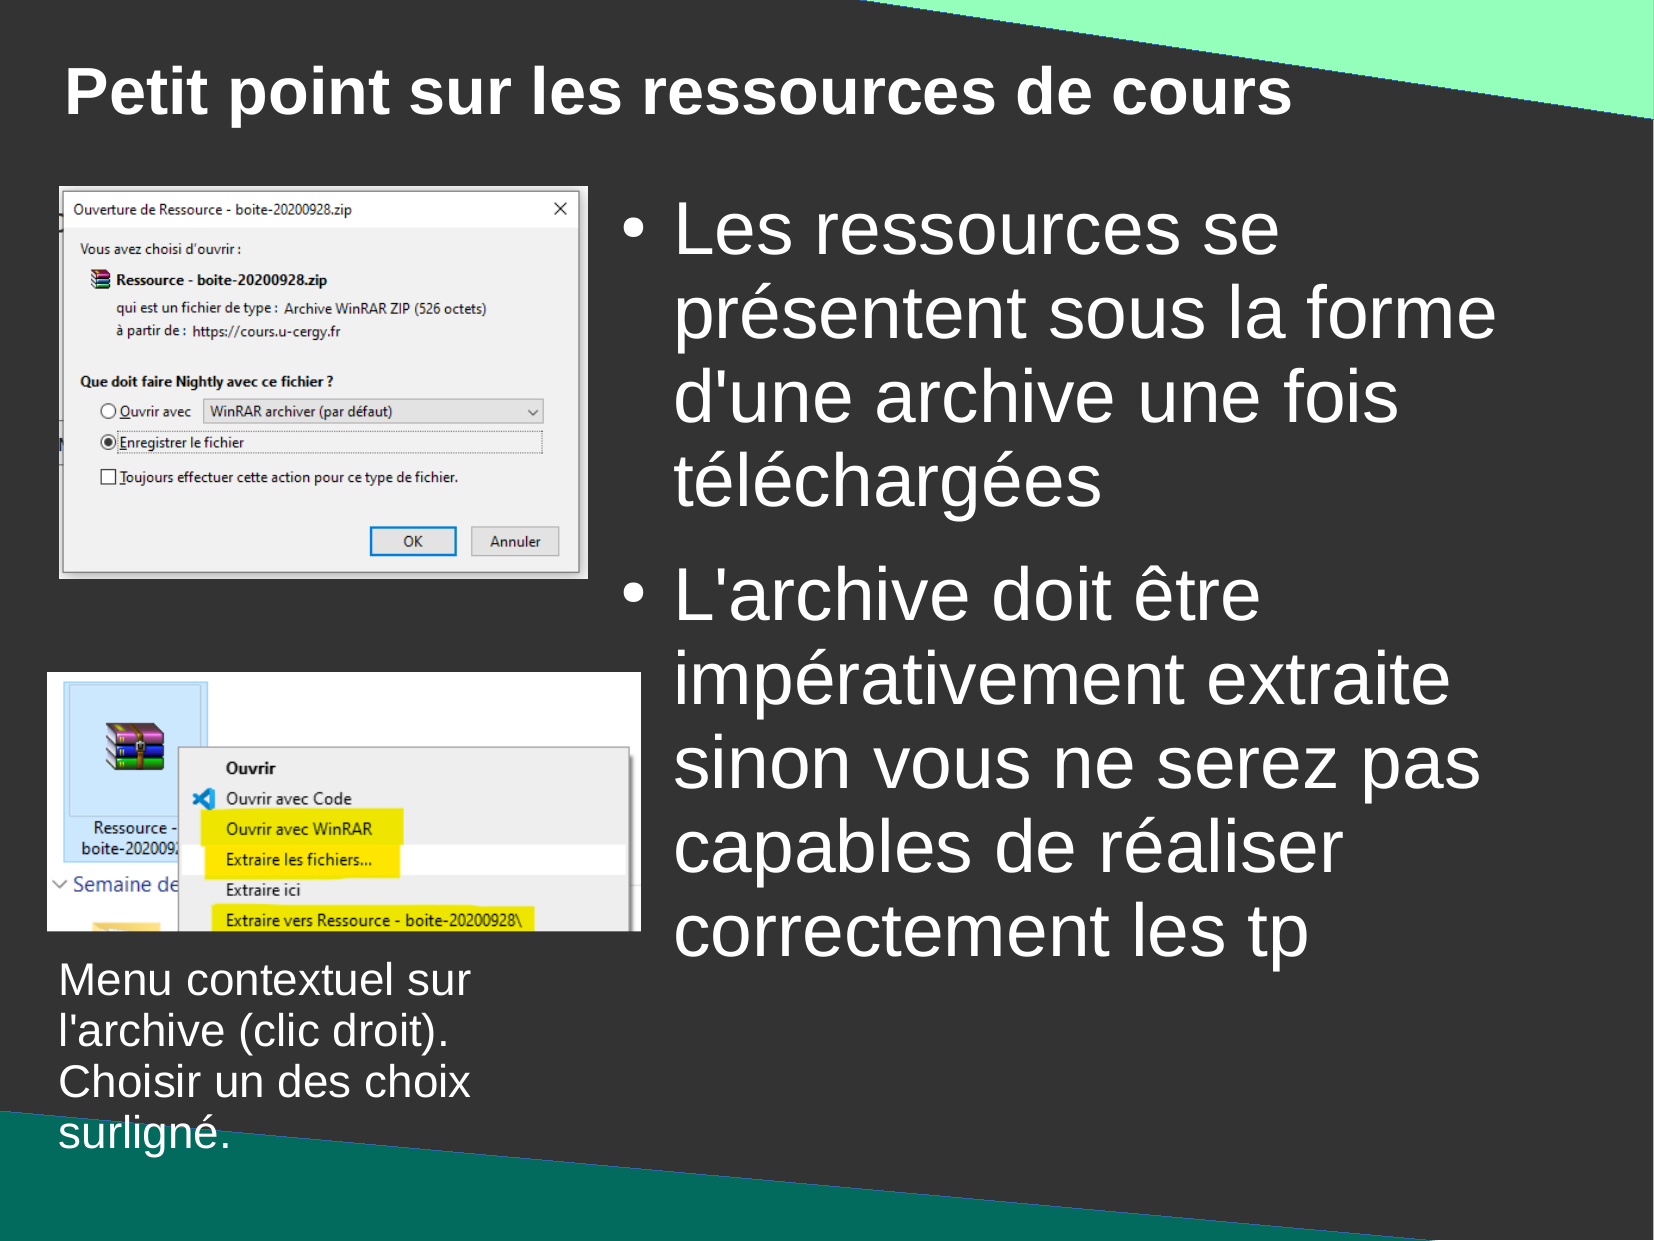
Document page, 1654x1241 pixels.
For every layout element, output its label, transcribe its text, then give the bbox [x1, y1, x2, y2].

picture [59, 186, 588, 579]
title Menu contextuel sur l'archive (clic droit). Choisir un des choix surligné. [59, 953, 630, 1159]
title Petit point sur les ressources de cours [64, 54, 1553, 157]
picture [47, 672, 641, 954]
list Les ressources se présentent sous la forme d'une archive une fois téléchargées L'archive doit être impérativement extraite sinon vous ne serez pas capables de réaliser correctement les tp [602, 186, 1620, 1099]
text_box [860, 0, 1654, 120]
